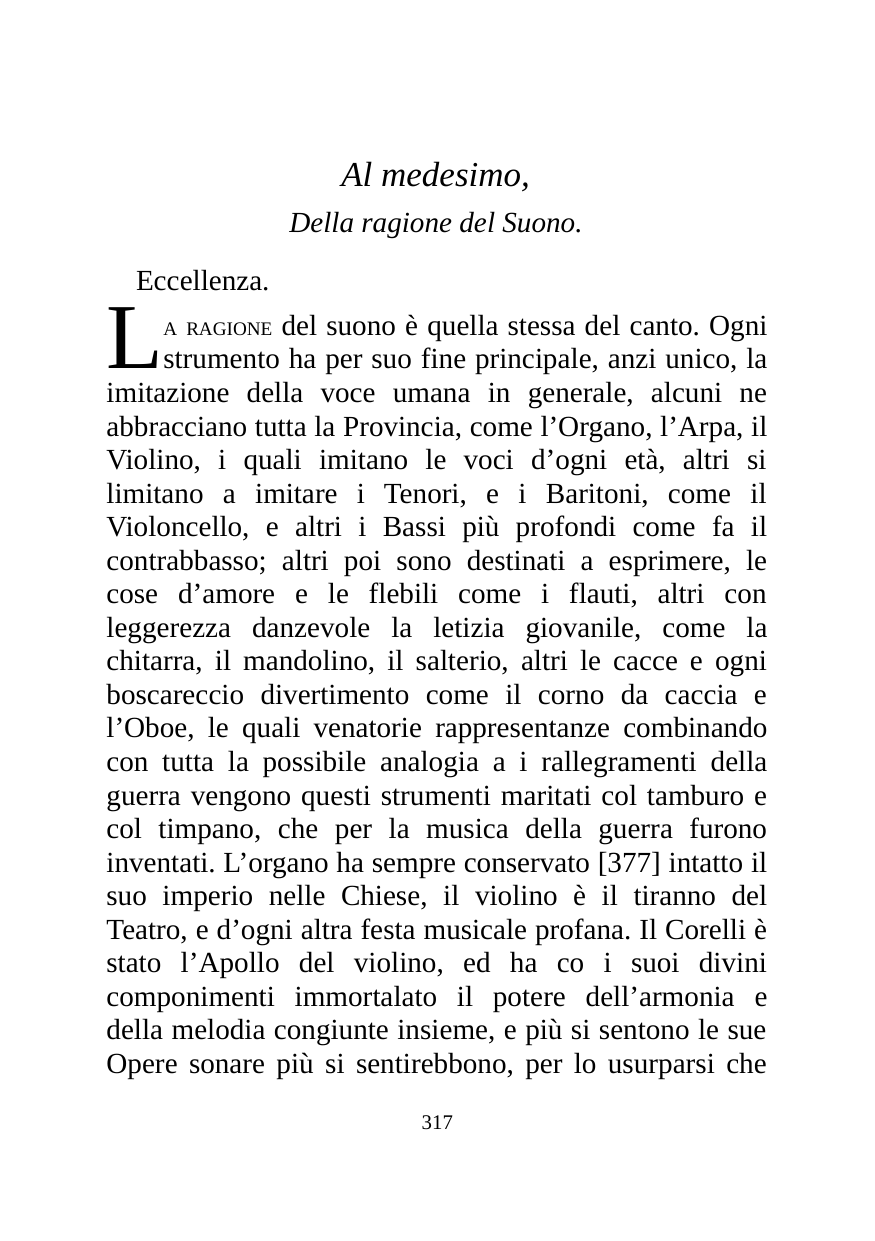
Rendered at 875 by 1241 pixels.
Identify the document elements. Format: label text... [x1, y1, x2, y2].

subtitle Al medesimo, [106, 153, 768, 194]
subtitle Della ragione del Suono. [106, 206, 768, 239]
text La ragione del suono è quella stessa del canto. Ogni strumento ha per suo fine principale, anzi unico, la imitazione della voce umana in generale, alcuni ne abbracciano tutta la Provincia, come l’Organo, l’Arpa, il Violino, i quali imitano le voci d’ogni età, altri si limitano a imitare i Tenori, e i Baritoni, come il Violoncello, e altri i Bassi più profondi come fa il contrabbasso; altri poi sono destinati a esprimere, le cose d’amore e le flebili come i flauti, altri con leggerezza danzevole la letizia giovanile, come la chitarra, il mandolino, il salterio, altri le cacce e ogni boscareccio divertimento come il corno da caccia e l’Oboe, le quali venatorie rappresentanze combinando con tutta la possibile analogia a i rallegramenti della guerra vengono questi strumenti maritati col tamburo e col timpano, che per la musica della guerra furono inventati. L’organo ha sempre conservato [377] intatto il suo imperio nelle Chiese, il violino è il tiranno del Teatro, e d’ogni altra festa musicale profana. Il Corelli è stato l’Apollo del violino, ed ha co i suoi divini componimenti immortalato il potere dell’armonia e della melodia congiunte insieme, e più si sentono le sue Opere sonare più si sentirebbono, per lo usurparsi che [106, 308, 768, 1079]
text Eccellenza. [136, 263, 768, 296]
